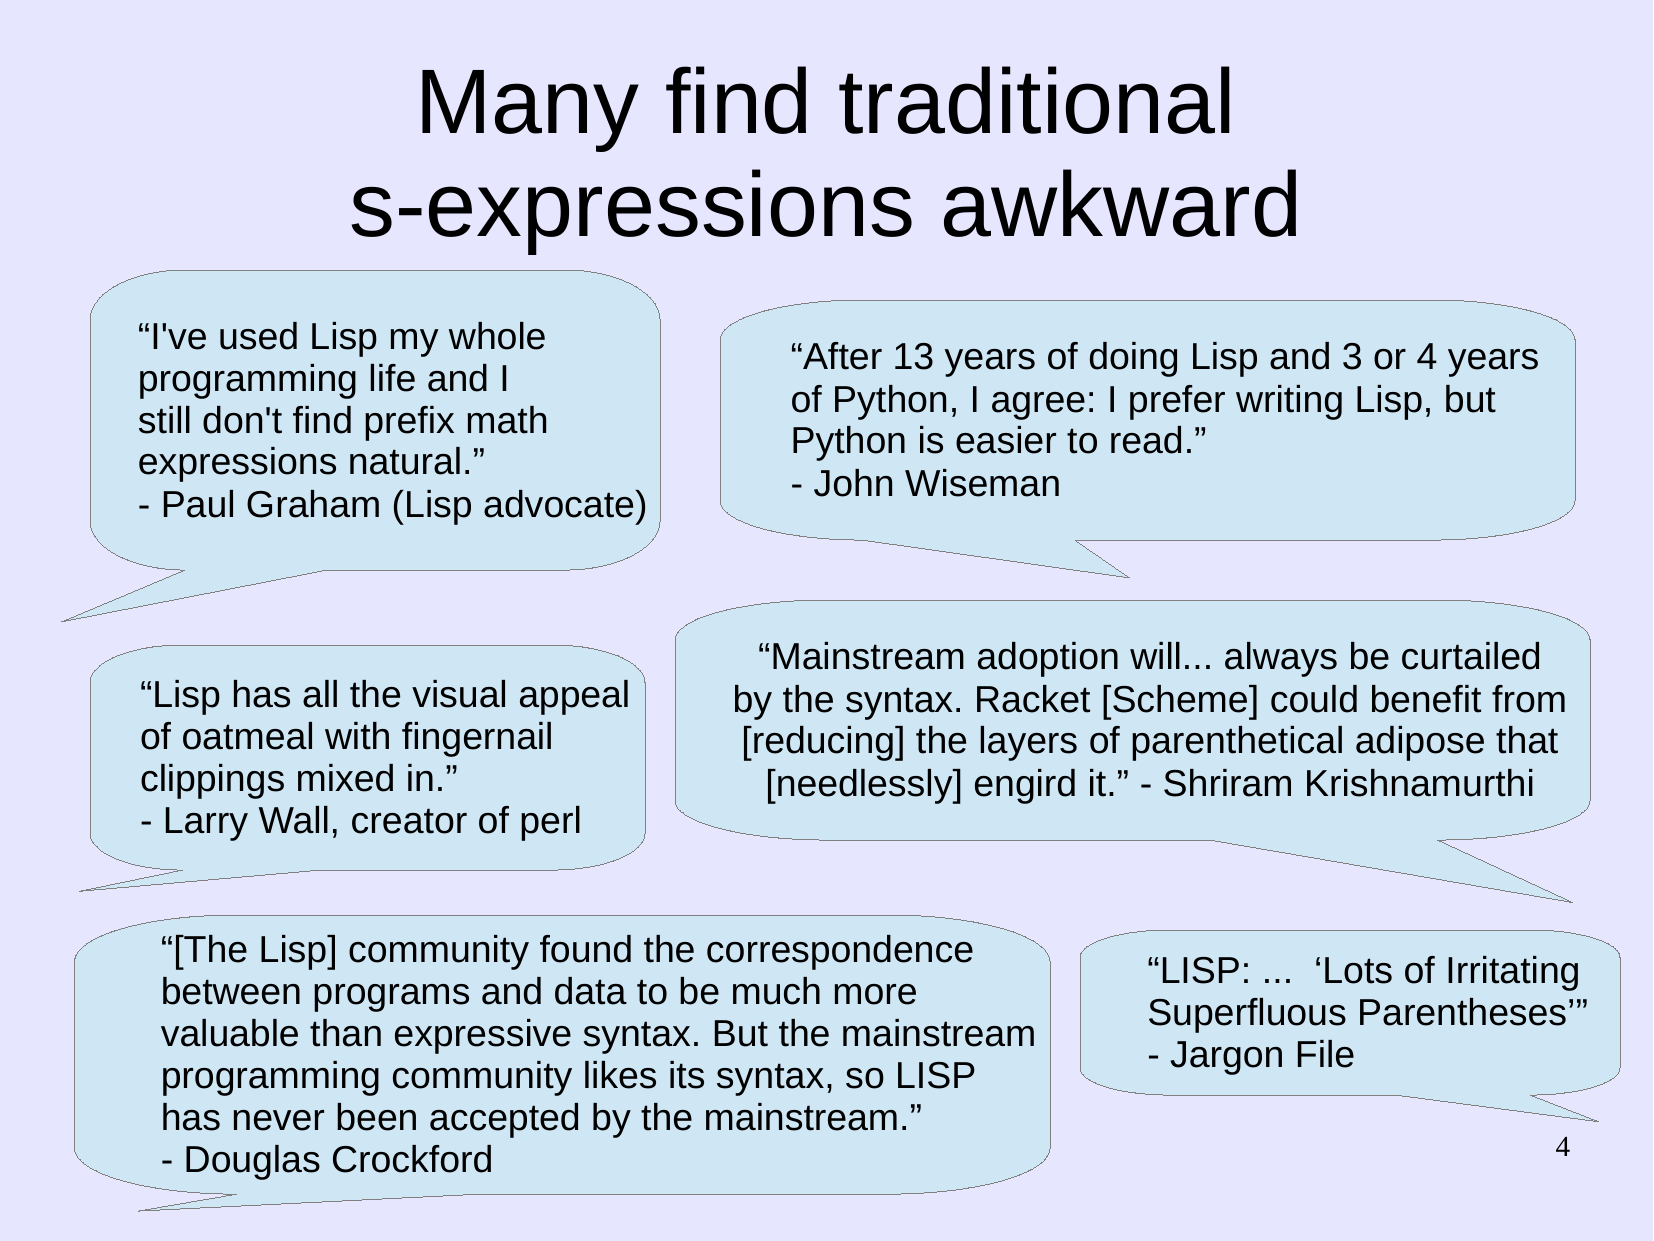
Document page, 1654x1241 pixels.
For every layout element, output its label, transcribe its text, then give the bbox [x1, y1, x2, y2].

text_box “After 13 years of doing Lisp and 3 or 4 years of Python, I agree: I prefer writing Lisp, but Python is easier to read.” - John Wiseman [720, 300, 1576, 578]
text_box “LISP: ... ‘Lots of Irritating Superfluous Parentheses’” - Jargon File [1080, 930, 1621, 1122]
text_box “Lisp has all the visual appeal of oatmeal with fingernail clippings mixed in.” - Larry Wall, creator of perl [79, 645, 646, 892]
text_box “[The Lisp] community found the correspondence between programs and data to be much more valuable than expressive syntax. But the mainstream programming community likes its syntax, so LISP has never been accepted by the mainstream.” - Douglas Crockford [74, 915, 1051, 1212]
text_box “I've used Lisp my whole programming life and I still don't find prefix math expressions natural.” - Paul Graham (Lisp advocate) [61, 270, 661, 622]
title Many find traditional s-expressions awkward [82, 49, 1571, 257]
text_box “Mainstream adoption will... always be curtailed by the syntax. Racket [Scheme] could benefit from [reducing] the layers of parenthetical adipose that [needlessly] engird it.” - Shriram Krishnamurthi [675, 600, 1591, 903]
